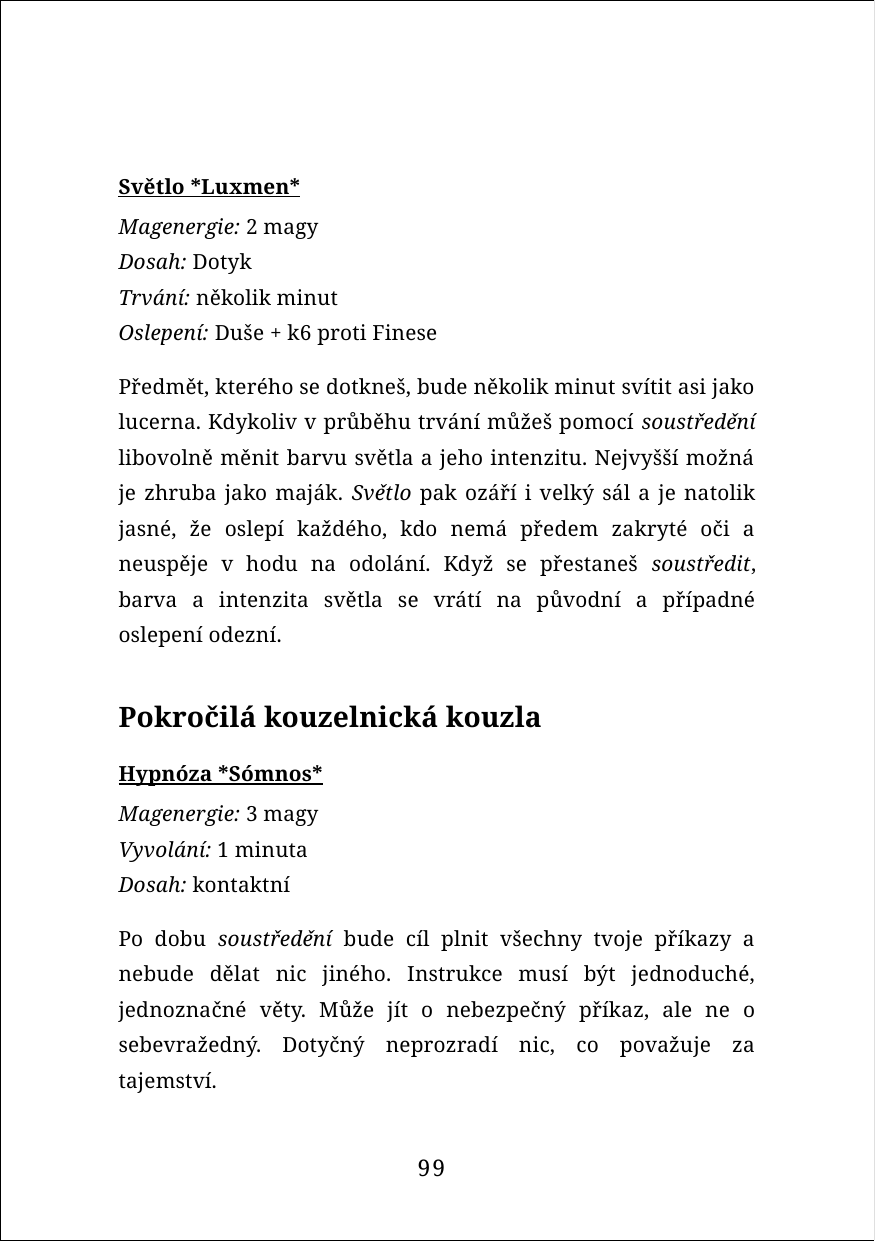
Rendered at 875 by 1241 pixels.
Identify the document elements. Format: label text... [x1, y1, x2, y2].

text Předmět, kterého se dotkneš, bude několik minut svítit asi jako lucerna. Kdykoliv v průběhu trvání můžeš pomocí soustředění libovolně měnit barvu světla a jeho intenzitu. Nejvyšší možná je zhruba jako maják. Světlo pak ozáří i velký sál a je natolik jasné, že oslepí každého, kdo nemá předem zakryté oči a neuspěje v hodu na odolání. Když se přestaneš soustředit, barva a intenzita světla se vrátí na původní a případné oslepení odezní. [118, 372, 756, 649]
subtitle Světlo *Luxmen* [118, 172, 756, 200]
text Po dobu soustředění bude cíl plnit všechny tvoje příkazy a nebude dělat nic jiného. Instrukce musí být jednoduché, jednoznačné věty. Může jít o nebezpečný příkaz, ale ne o sebevražedný. Dotyčný neprozradí nic, co považuje za tajemství. [118, 924, 756, 1094]
text Magenergie: 3 magy Vyvolání: 1 minuta Dosah: kontaktní [118, 799, 756, 899]
text Magenergie: 2 magy Dosah: Dotyk Trvání: několik minut Oslepení: Duše + k6 proti Finese [118, 212, 756, 347]
subtitle Hypnóza *Sómnos* [118, 759, 756, 788]
subtitle Pokročilá kouzelnická kouzla [118, 697, 756, 736]
